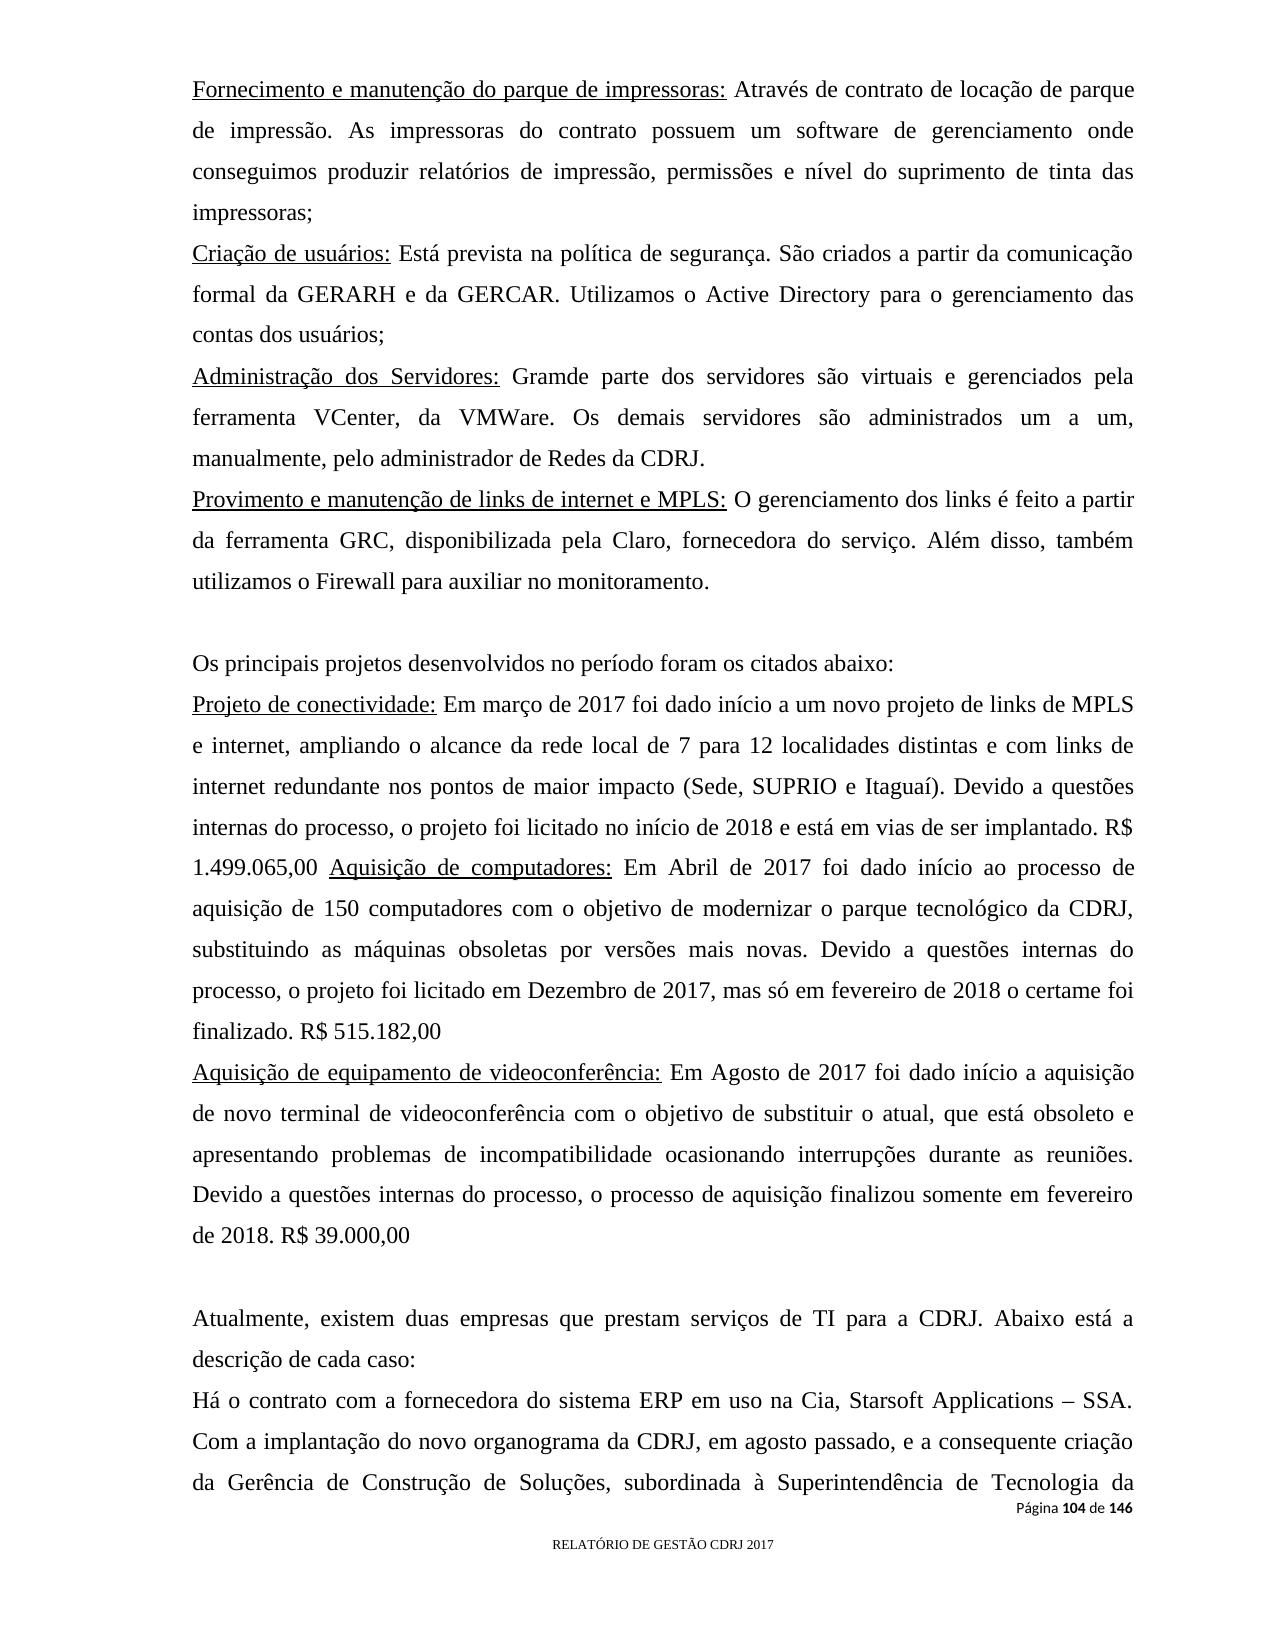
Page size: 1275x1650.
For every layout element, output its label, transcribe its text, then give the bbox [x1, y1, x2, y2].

text Fornecimento e manutenção do parque de impressoras: Através de contrato de locação de parque de impressão. As impressoras do contrato possuem um software de gerenciamento onde conseguimos produzir relatórios de impressão, permissões e nível do suprimento de tinta das impressoras; [192, 75, 1135, 225]
text Aquisição de equipamento de videoconferência: Em Agosto de 2017 foi dado início a aquisição de novo terminal de videoconferência com o objetivo de substituir o atual, que está obsoleto e apresentando problemas de incompatibilidade ocasionando interrupções durante as reuniões. Devido a questões internas do processo, o processo de aquisição finalizou somente em fevereiro de 2018. R$ 39.000,00 [192, 1058, 1135, 1249]
text Provimento e manutenção de links de internet e MPLS: O gerenciamento dos links é feito a partir da ferramenta GRC, disponibilizada pela Claro, fornecedora do serviço. Além disso, também utilizamos o Firewall para auxiliar no monitoramento. [192, 486, 1135, 595]
text Os principais projetos desenvolvidos no período foram os citados abaixo: [192, 649, 1135, 677]
text Criação de usuários: Está prevista na política de segurança. São criados a partir da comunicação formal da GERARH e da GERCAR. Utilizamos o Active Directory para o gerenciamento das contas dos usuários; [192, 239, 1135, 348]
text Há o contrato com a fornecedora do sistema ERP em uso na Cia, Starsoft Applications – SSA. Com a implantação do novo organograma da CDRJ, em agosto passado, e a consequente criação da Gerência de Construção de Soluções, subordinada à Superintendência de Tecnologia da [192, 1386, 1135, 1495]
text Projeto de conectividade: Em março de 2017 foi dado início a um novo projeto de links de MPLS e internet, ampliando o alcance da rede local de 7 para 12 localidades distintas e com links de internet redundante nos pontos de maior impacto (Sede, SUPRIO e Itaguaí). Devido a questões internas do processo, o projeto foi licitado no início de 2018 e está em vias de ser implantado. R$ 1.499.065,00 Aquisição de computadores: Em Abril de 2017 foi dado início ao processo de aquisição de 150 computadores com o objetivo de modernizar o parque tecnológico da CDRJ, substituindo as máquinas obsoletas por versões mais novas. Devido a questões internas do processo, o projeto foi licitado em Dezembro de 2017, mas só em fevereiro de 2018 o certame foi finalizado. R$ 515.182,00 [192, 690, 1135, 1044]
text Administração dos Servidores: Gramde parte dos servidores são virtuais e gerenciados pela ferramenta VCenter, da VMWare. Os demais servidores são administrados um a um, manualmente, pelo administrador de Redes da CDRJ. [192, 362, 1135, 472]
text Atualmente, existem duas empresas que prestam serviços de TI para a CDRJ. Abaixo está a descrição de cada caso: [192, 1304, 1135, 1372]
